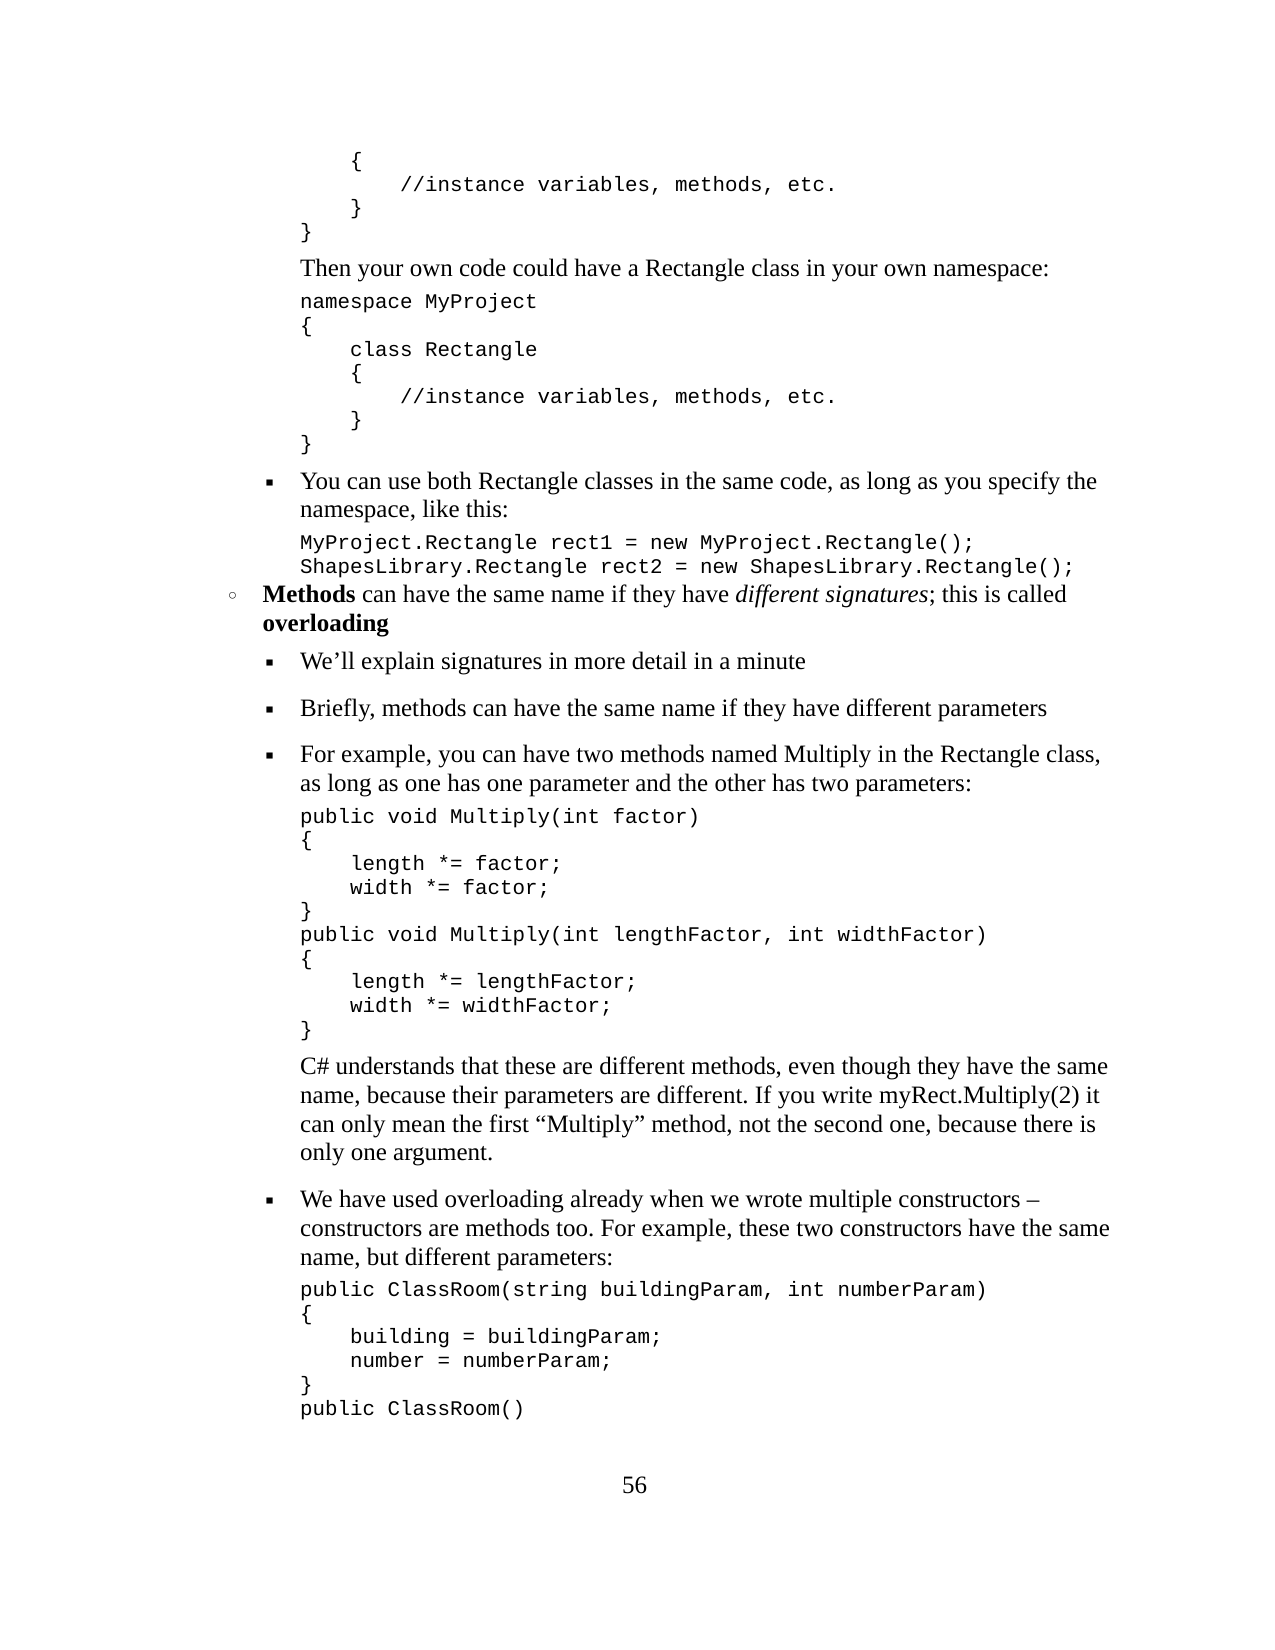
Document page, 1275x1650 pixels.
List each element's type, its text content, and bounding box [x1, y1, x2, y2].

list public ClassRoom(string buildingParam, int numberParam) [262, 1279, 1125, 1303]
list } [262, 1018, 1125, 1042]
list number = numberParam; [262, 1350, 1125, 1374]
list public void Multiply(int factor) [262, 806, 1125, 829]
list } [262, 900, 1125, 924]
list C# understands that these are different methods, even though they have the same name, because their parameters are different. If you write myRect.Multiply(2) it can only mean the first “Multiply” method, not the second one, because there is only one argument. [262, 1051, 1125, 1166]
list ShapesLibrary.Rectangle rect2 = new ShapesLibrary.Rectangle(); [262, 556, 1125, 579]
list MyProject.Rectangle rect1 = new MyProject.Rectangle(); [262, 532, 1125, 556]
list } [262, 221, 1125, 244]
list For example, you can have two methods named Multiply in the Rectangle class, as long as one has one parameter and the other has two parameters: [262, 739, 1125, 797]
list } [262, 433, 1125, 457]
list building = buildingParam; [262, 1327, 1125, 1350]
list } [262, 197, 1125, 221]
list length *= factor; [262, 853, 1125, 877]
list public void Multiply(int lengthFactor, int widthFactor) [262, 924, 1125, 948]
list { [262, 150, 1125, 174]
list { [262, 948, 1125, 971]
list namespace MyProject [262, 291, 1125, 315]
list { [262, 1303, 1125, 1327]
list } [262, 1374, 1125, 1397]
list width *= widthFactor; [262, 995, 1125, 1018]
list } [262, 409, 1125, 433]
list width *= factor; [262, 877, 1125, 900]
list Then your own code could have a Rectangle class in your own namespace: [262, 253, 1125, 282]
list Methods can have the same name if they have different signatures; this is called overloading [225, 579, 1125, 637]
list Briefly, methods can have the same name if they have different parameters [262, 693, 1125, 721]
list You can use both Rectangle classes in the same code, as long as you specify the namespace, like this: [262, 466, 1125, 523]
list class Rectangle [262, 338, 1125, 362]
list { [262, 829, 1125, 853]
list { [262, 362, 1125, 386]
list { [262, 315, 1125, 338]
list //instance variables, methods, etc. [262, 174, 1125, 197]
list //instance variables, methods, etc. [262, 386, 1125, 409]
list public ClassRoom() [262, 1397, 1125, 1421]
list We have used overloading already when we wrote multiple constructors – constructors are methods too. For example, these two constructors have the same name, but different parameters: [262, 1184, 1125, 1270]
list length *= lengthFactor; [262, 971, 1125, 995]
list We’ll explain signatures in more detail in a minute [262, 646, 1125, 675]
